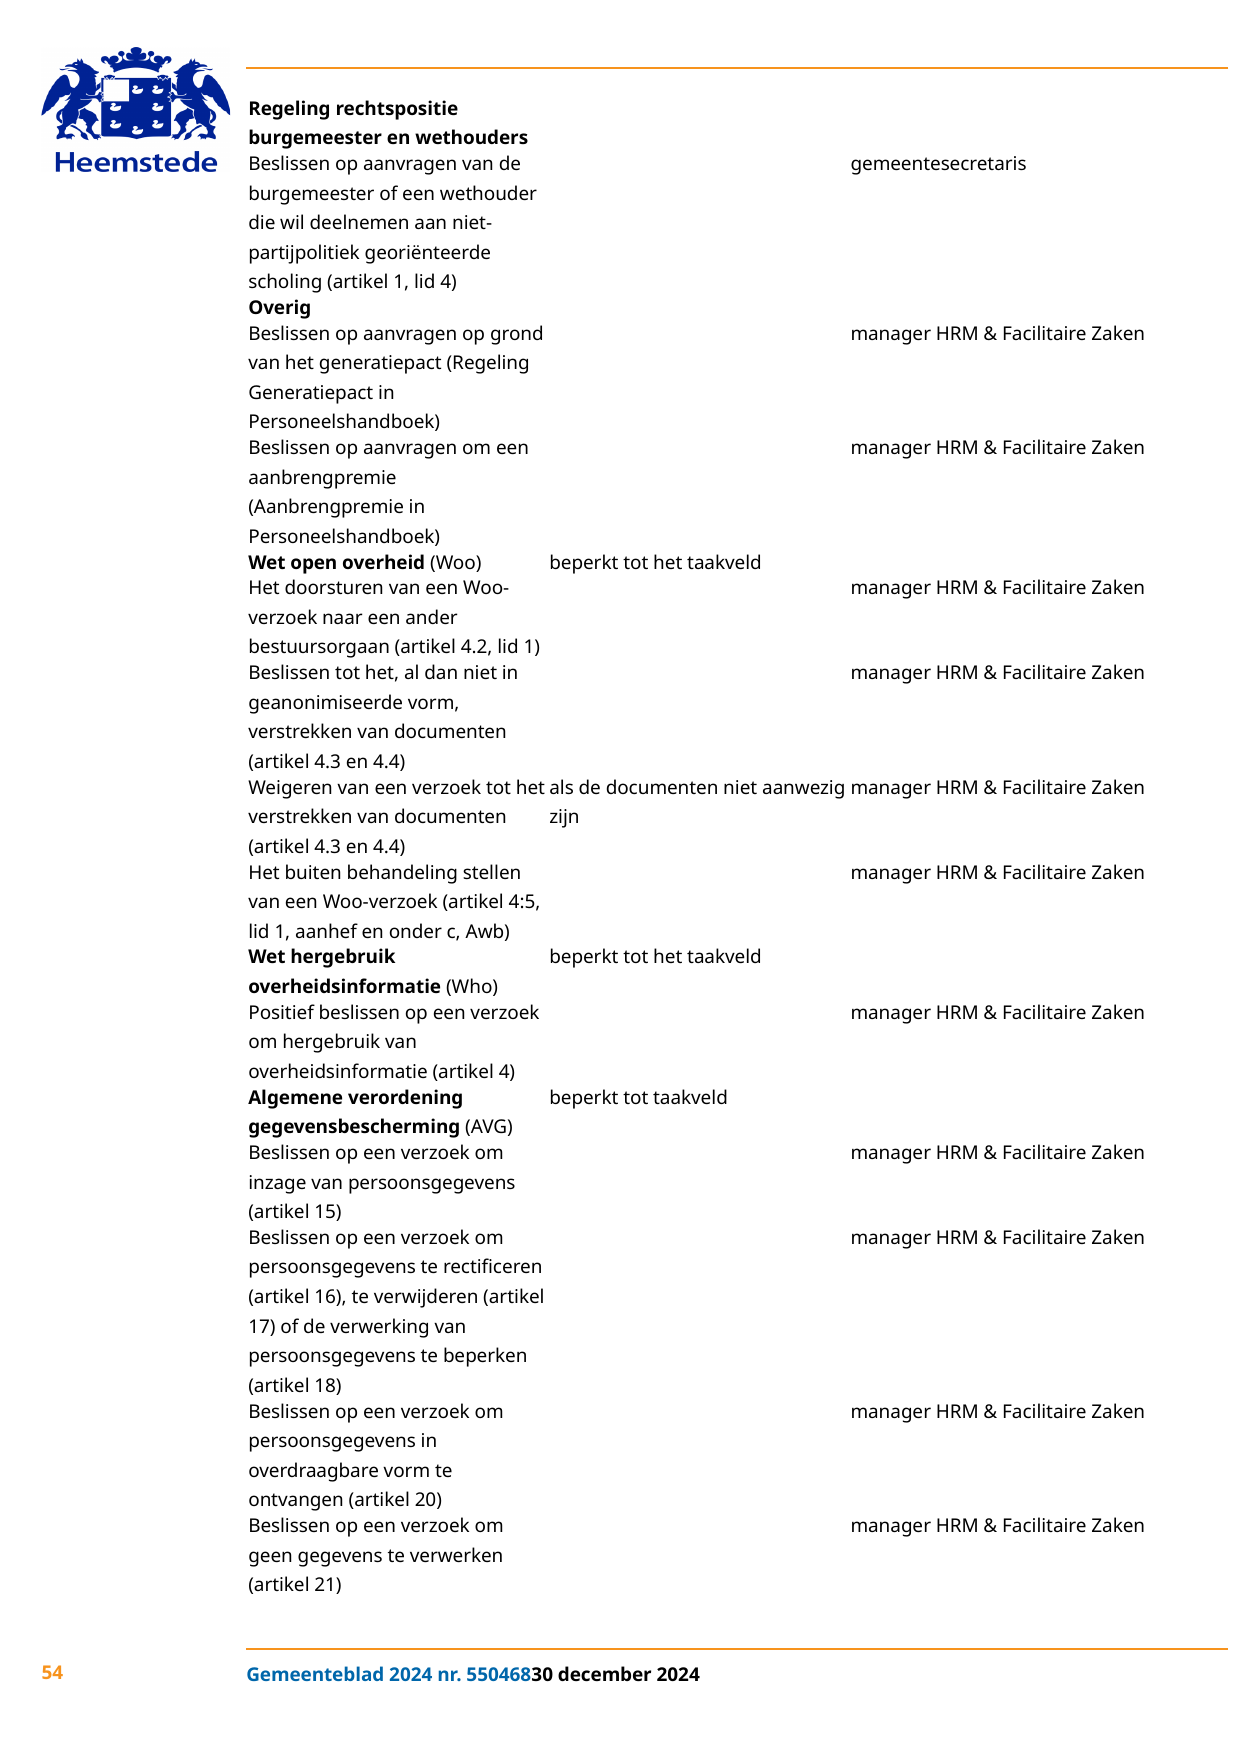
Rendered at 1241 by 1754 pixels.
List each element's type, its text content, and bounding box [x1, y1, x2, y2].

table_cell [549, 320, 850, 434]
table_cell manager HRM & Facilitaire Zaken [850, 1398, 1152, 1512]
table_cell manager HRM & Facilitaire Zaken [850, 1224, 1152, 1398]
table_cell manager HRM & Facilitaire Zaken [850, 1512, 1152, 1597]
table_cell Beslissen tot het, al dan niet in geanonimiseerde vorm, verstrekken van documenten (artikel 4.3 en 4.4) [248, 660, 549, 774]
table_cell beperkt tot taakveld [549, 1084, 850, 1139]
table_cell Wet hergebruik overheidsinformatie (Who) [248, 944, 549, 999]
table_cell manager HRM & Facilitaire Zaken [850, 999, 1152, 1084]
table_cell [549, 95, 850, 150]
table_cell manager HRM & Facilitaire Zaken [850, 320, 1152, 434]
picture [41, 47, 231, 172]
table_cell Weigeren van een verzoek tot het verstrekken van documenten (artikel 4.3 en 4.4) [248, 774, 549, 859]
table_cell Algemene verordening gegevensbescherming (AVG) [248, 1084, 549, 1139]
table_cell [549, 434, 850, 549]
table_cell Beslissen op aanvragen op grond van het generatiepact (Regeling Generatiepact in Personeelshandboek) [248, 320, 549, 434]
table_cell Positief beslissen op een verzoek om hergebruik van overheidsinformatie (artikel 4) [248, 999, 549, 1084]
table_cell Beslissen op aanvragen om een aanbrengpremie (Aanbrengpremie in Personeelshandboek) [248, 434, 549, 549]
table_cell [850, 549, 1152, 574]
table_cell Beslissen op een verzoek om persoonsgegevens te rectificeren (artikel 16), te verwijderen (artikel 17) of de verwerking van persoonsgegevens te beperken (artikel 18) [248, 1224, 549, 1398]
table_cell Beslissen op een verzoek om inzage van persoonsgegevens (artikel 15) [248, 1139, 549, 1224]
table_cell Het doorsturen van een Woo-verzoek naar een ander bestuursorgaan (artikel 4.2, lid 1) [248, 575, 549, 659]
table_cell [549, 1512, 850, 1597]
table_cell manager HRM & Facilitaire Zaken [850, 859, 1152, 944]
table_cell manager HRM & Facilitaire Zaken [850, 575, 1152, 659]
table_cell Wet open overheid (Woo) [248, 549, 549, 574]
table_cell beperkt tot het taakveld [549, 944, 850, 999]
table_cell Beslissen op aanvragen van de burgemeester of een wethouder die wil deelnemen aan niet-partijpolitiek georiënteerde scholing (artikel 1, lid 4) [248, 150, 549, 294]
table_cell Regeling rechtspositie burgemeester en wethouders [248, 95, 549, 150]
table_cell [549, 575, 850, 659]
table_cell [850, 294, 1152, 320]
table_cell Beslissen op een verzoek om persoonsgegevens in overdraagbare vorm te ontvangen (artikel 20) [248, 1398, 549, 1512]
table_cell [549, 1224, 850, 1398]
table_cell als de documenten niet aanwezig zijn [549, 774, 850, 859]
table_cell [549, 294, 850, 320]
table_cell [549, 660, 850, 774]
table_cell [850, 1084, 1152, 1139]
table_cell [549, 859, 850, 944]
table_cell beperkt tot het taakveld [549, 549, 850, 574]
table_cell Overig [248, 294, 549, 320]
table_cell [549, 1398, 850, 1512]
table_cell manager HRM & Facilitaire Zaken [850, 774, 1152, 859]
table_cell manager HRM & Facilitaire Zaken [850, 1139, 1152, 1224]
table_cell [549, 999, 850, 1084]
table_cell gemeentesecretaris [850, 150, 1152, 294]
table_cell Het buiten behandeling stellen van een Woo-verzoek (artikel 4:5, lid 1, aanhef en onder c, Awb) [248, 859, 549, 944]
table_cell manager HRM & Facilitaire Zaken [850, 434, 1152, 549]
table_cell [549, 150, 850, 294]
table_cell [850, 95, 1152, 150]
table_cell Beslissen op een verzoek om geen gegevens te verwerken (artikel 21) [248, 1512, 549, 1597]
table_cell [549, 1139, 850, 1224]
table_cell [850, 944, 1152, 999]
table_cell manager HRM & Facilitaire Zaken [850, 660, 1152, 774]
